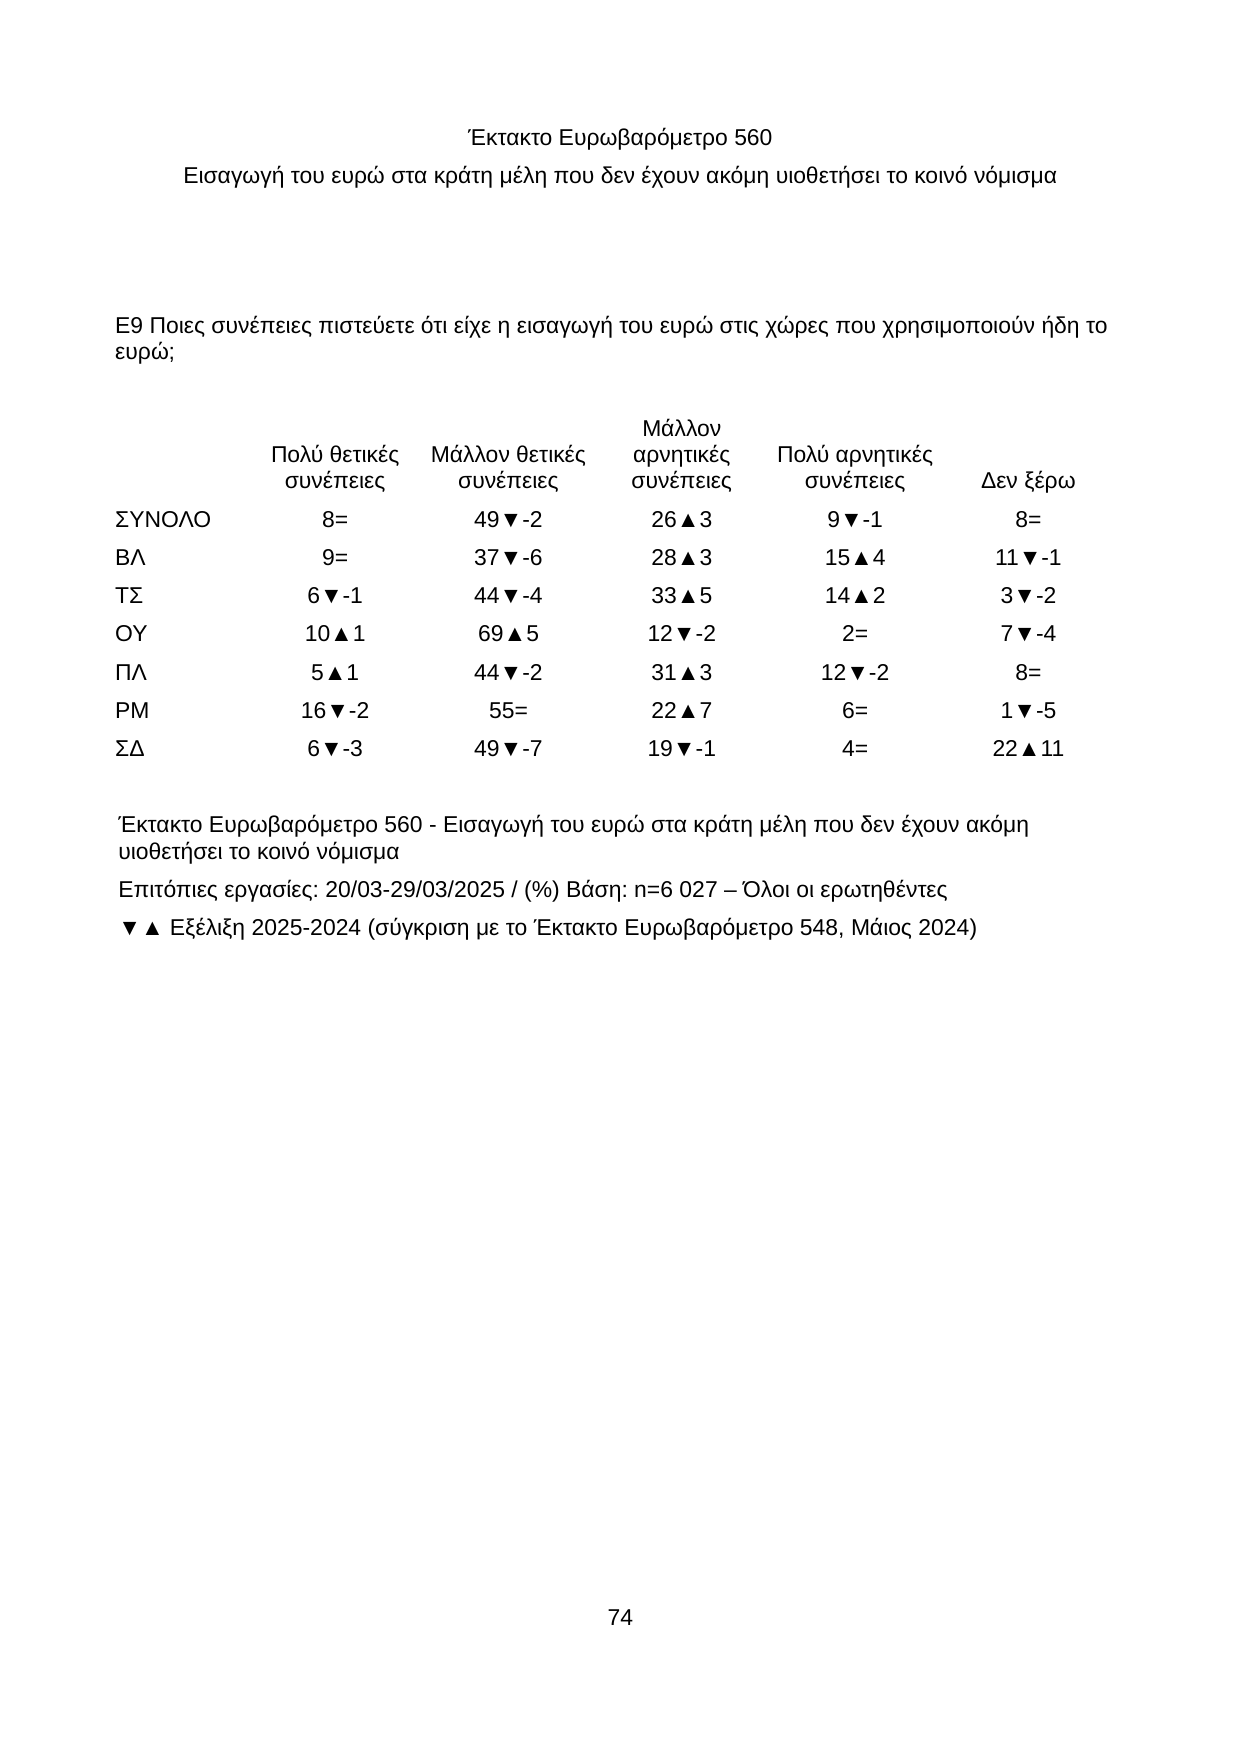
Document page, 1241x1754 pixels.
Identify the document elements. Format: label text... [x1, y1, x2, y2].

table_cell ΣΔ [112, 729, 248, 767]
table_cell 2= [768, 614, 942, 653]
table_cell Μάλλον θετικές συνέπειες [422, 409, 595, 500]
text Επιτόπιες εργασίες: 20/03-29/03/2025 / (%) Βάση: n=6 027 – Όλοι οι ερωτηθέντες [118, 876, 1122, 902]
table_cell 1▼-5 [942, 691, 1115, 729]
table_cell 22▲11 [942, 729, 1115, 767]
table_cell 9= [248, 538, 422, 576]
table_cell 10▲1 [248, 614, 422, 653]
table_cell 8= [248, 500, 422, 538]
table_cell 44▼-4 [422, 576, 595, 614]
table_cell 15▲4 [768, 538, 942, 576]
table_cell [422, 371, 595, 409]
table_cell 14▲2 [768, 576, 942, 614]
table_cell 44▼-2 [422, 653, 595, 691]
table_cell 6▼-1 [248, 576, 422, 614]
table_cell 9▼-1 [768, 500, 942, 538]
table_cell 69▲5 [422, 614, 595, 653]
table_cell ΠΛ [112, 653, 248, 691]
table_cell 28▲3 [595, 538, 768, 576]
table_cell [942, 371, 1115, 409]
table_cell 6= [768, 691, 942, 729]
table_cell 8= [942, 653, 1115, 691]
table_cell [595, 371, 768, 409]
table_cell 4= [768, 729, 942, 767]
table_cell 12▼-2 [595, 614, 768, 653]
table_cell Δεν ξέρω [942, 409, 1115, 500]
table_cell ΟΥ [112, 614, 248, 653]
table_cell 55= [422, 691, 595, 729]
table_cell ΡΜ [112, 691, 248, 729]
table_cell 49▼-7 [422, 729, 595, 767]
table_cell 37▼-6 [422, 538, 595, 576]
table_cell 7▼-4 [942, 614, 1115, 653]
text Έκτακτο Ευρωβαρόμετρο 560 - Εισαγωγή του ευρώ στα κράτη μέλη που δεν έχουν ακόμη υιοθετήσει το κοινό νόμισμα [118, 811, 1122, 864]
table_cell 6▼-3 [248, 729, 422, 767]
table_cell ΤΣ [112, 576, 248, 614]
table_cell 12▼-2 [768, 653, 942, 691]
table_cell 5▲1 [248, 653, 422, 691]
table_cell Πολύ θετικές συνέπειες [248, 409, 422, 500]
table_cell 3▼-2 [942, 576, 1115, 614]
table_cell 33▲5 [595, 576, 768, 614]
table_cell [248, 371, 422, 409]
table_cell [768, 371, 942, 409]
table_cell 49▼-2 [422, 500, 595, 538]
table_cell 8= [942, 500, 1115, 538]
table_cell 19▼-1 [595, 729, 768, 767]
table_cell ΒΛ [112, 538, 248, 576]
table_cell 11▼-1 [942, 538, 1115, 576]
table_header Ε9 Ποιες συνέπειες πιστεύετε ότι είχε η εισαγωγή του ευρώ στις χώρες που χρησιμοποιούν ήδη το ευρώ; [112, 306, 1115, 371]
table_cell 22▲7 [595, 691, 768, 729]
table_cell Μάλλον αρνητικές συνέπειες [595, 409, 768, 500]
table_cell Πολύ αρνητικές συνέπειες [768, 409, 942, 500]
text ▼▲ Εξέλιξη 2025-2024 (σύγκριση με το Έκτακτο Ευρωβαρόμετρο 548, Μάιος 2024) [118, 914, 1122, 941]
table_cell 16▼-2 [248, 691, 422, 729]
table_cell ΣΥΝΟΛΟ [112, 500, 248, 538]
table_cell [112, 371, 248, 409]
table_cell [112, 409, 248, 500]
table_cell 31▲3 [595, 653, 768, 691]
table_cell 26▲3 [595, 500, 768, 538]
